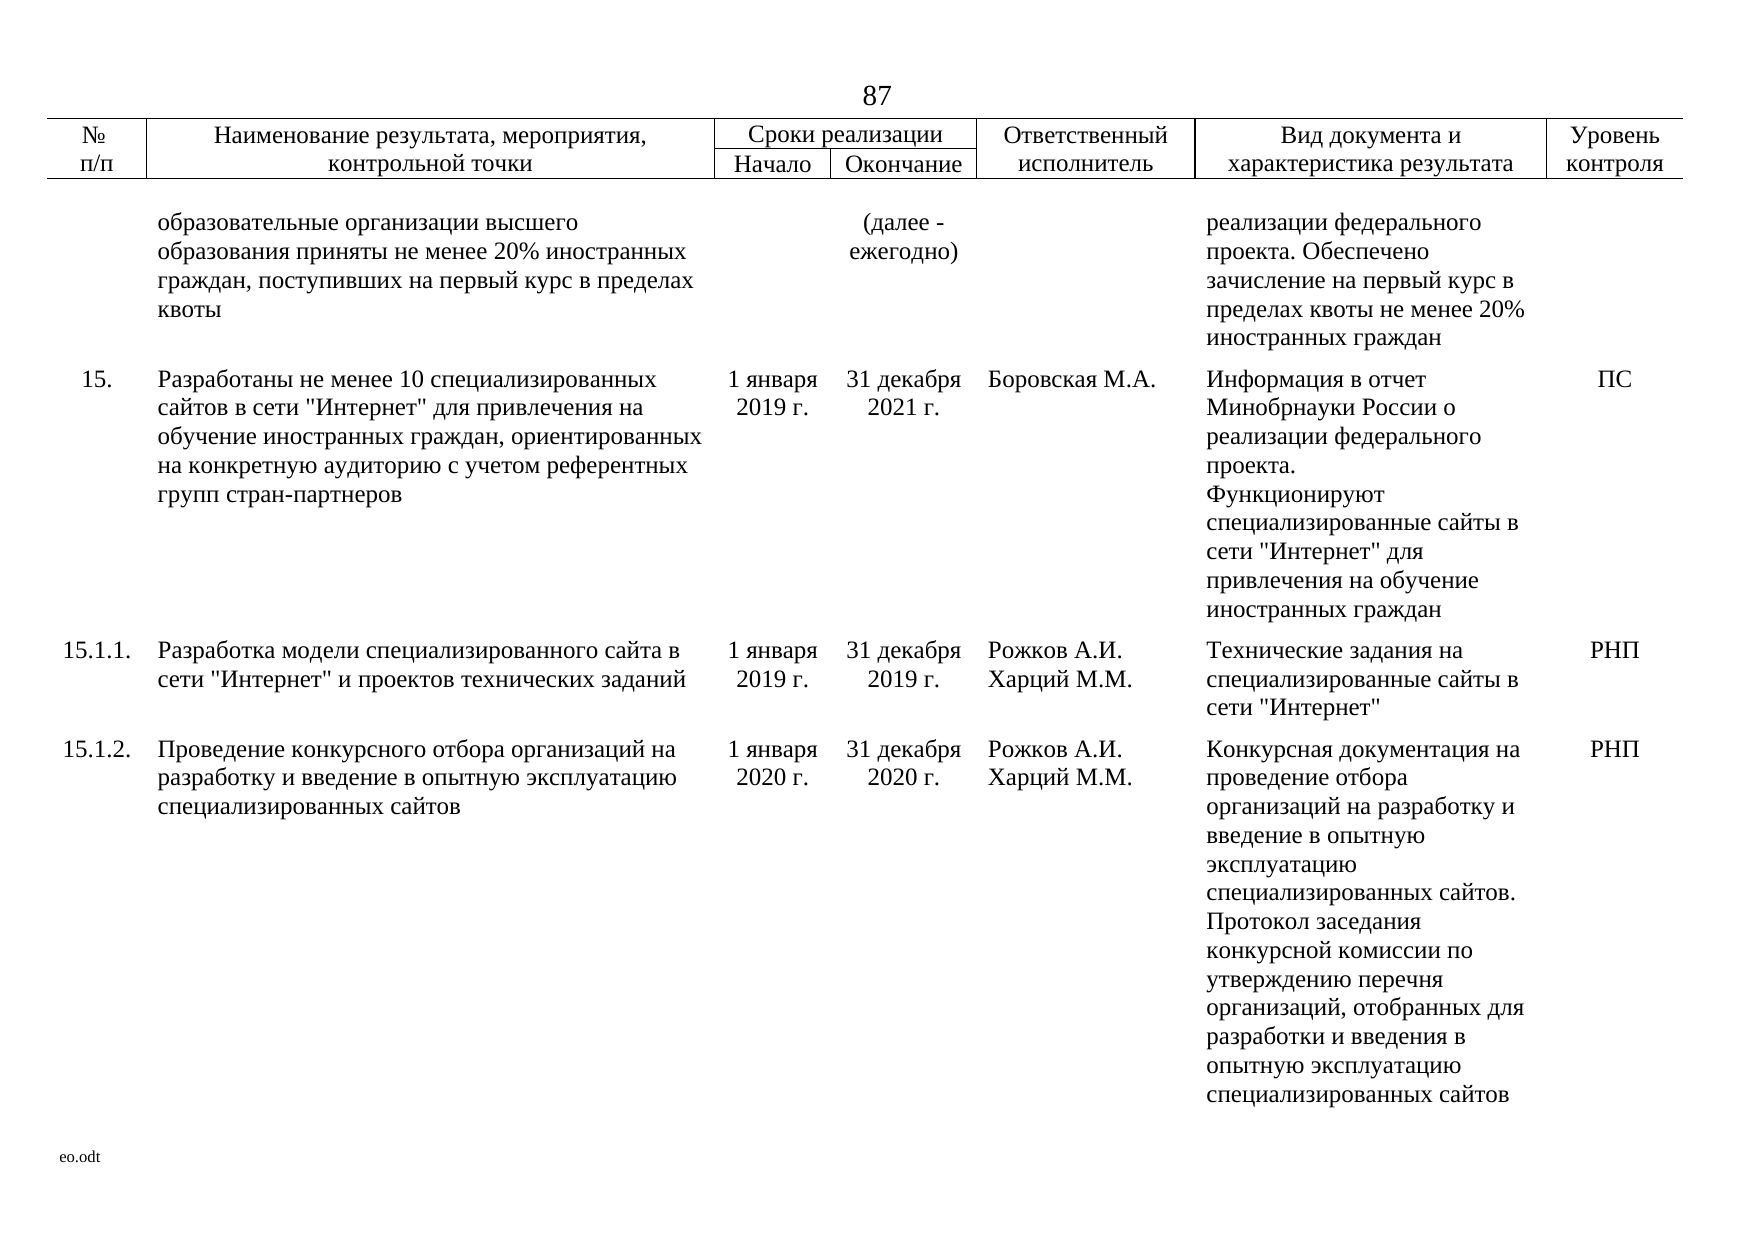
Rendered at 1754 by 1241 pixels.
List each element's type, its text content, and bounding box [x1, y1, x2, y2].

table_cell [831, 179, 976, 207]
table_cell Разработаны не менее 10 специализированных сайтов в сети "Интернет" для привлечения на обучение иностранных граждан, ориентированных на конкретную аудиторию с учетом референтных групп стран-партнеров [146, 364, 714, 635]
table_cell (далее - ежегодно) [831, 208, 976, 364]
table_cell 15.1.1. [47, 635, 146, 734]
table_cell [714, 179, 831, 207]
table_cell 31 декабря 2020 г. [831, 734, 976, 1120]
table_cell Начало [715, 149, 830, 178]
table_cell [976, 179, 1195, 207]
table_cell Конкурсная документация на проведение отбора организаций на разработку и введение в опытную эксплуатацию специализированных сайтов. Протокол заседания конкурсной комиссии по утверждению перечня организаций, отобранных для разработки и введения в опытную эксплуатацию специализированных сайтов [1195, 734, 1546, 1120]
table_cell 1 января 2019 г. [714, 635, 831, 734]
table_header Уровень контроля [1547, 119, 1683, 178]
table_cell ПС [1546, 364, 1683, 635]
table_cell Окончание [831, 149, 976, 178]
table_cell 31 декабря 2021 г. [831, 364, 976, 635]
table_cell Рожков А.И. Харций М.М. [976, 734, 1195, 1120]
table_cell [1195, 179, 1546, 207]
table_header Наименование результата, мероприятия, контрольной точки [147, 119, 714, 178]
table_cell [47, 208, 146, 364]
table_cell [1546, 179, 1683, 207]
table_header Ответственный исполнитель [977, 119, 1194, 178]
table_cell 31 декабря 2019 г. [831, 635, 976, 734]
table_cell Технические задания на специализированные сайты в сети "Интернет" [1195, 635, 1546, 734]
table_cell реализации федерального проекта. Обеспечено зачисление на первый курс в пределах квоты не менее 20% иностранных граждан [1195, 208, 1546, 364]
table_header Вид документа и характеристика результата [1196, 119, 1546, 178]
table_cell Боровская М.А. [976, 364, 1195, 635]
table_cell [1546, 208, 1683, 364]
table_cell Разработка модели специализированного сайта в сети "Интернет" и проектов технических заданий [146, 635, 714, 734]
table_header Сроки реализации [715, 119, 976, 148]
table_cell Информация в отчет Минобрнауки России о реализации федерального проекта. Функционируют специализированные сайты в сети "Интернет" для привлечения на обучение иностранных граждан [1195, 364, 1546, 635]
table_cell 1 января 2020 г. [714, 734, 831, 1120]
table_cell образовательные организации высшего образования приняты не менее 20% иностранных граждан, поступивших на первый курс в пределах квоты [146, 208, 714, 364]
table_cell РНП [1546, 734, 1683, 1120]
table_cell РНП [1546, 635, 1683, 734]
table_cell [714, 208, 831, 364]
table_cell 1 января 2019 г. [714, 364, 831, 635]
table_cell [47, 179, 146, 207]
table_cell Проведение конкурсного отбора организаций на разработку и введение в опытную эксплуатацию специализированных сайтов [146, 734, 714, 1120]
table_cell 15. [47, 364, 146, 635]
table_cell 15.1.2. [47, 734, 146, 1120]
table_cell Рожков А.И. Харций М.М. [976, 635, 1195, 734]
table_header № п/п [47, 119, 146, 178]
table_cell [146, 179, 714, 207]
table_cell [976, 208, 1195, 364]
